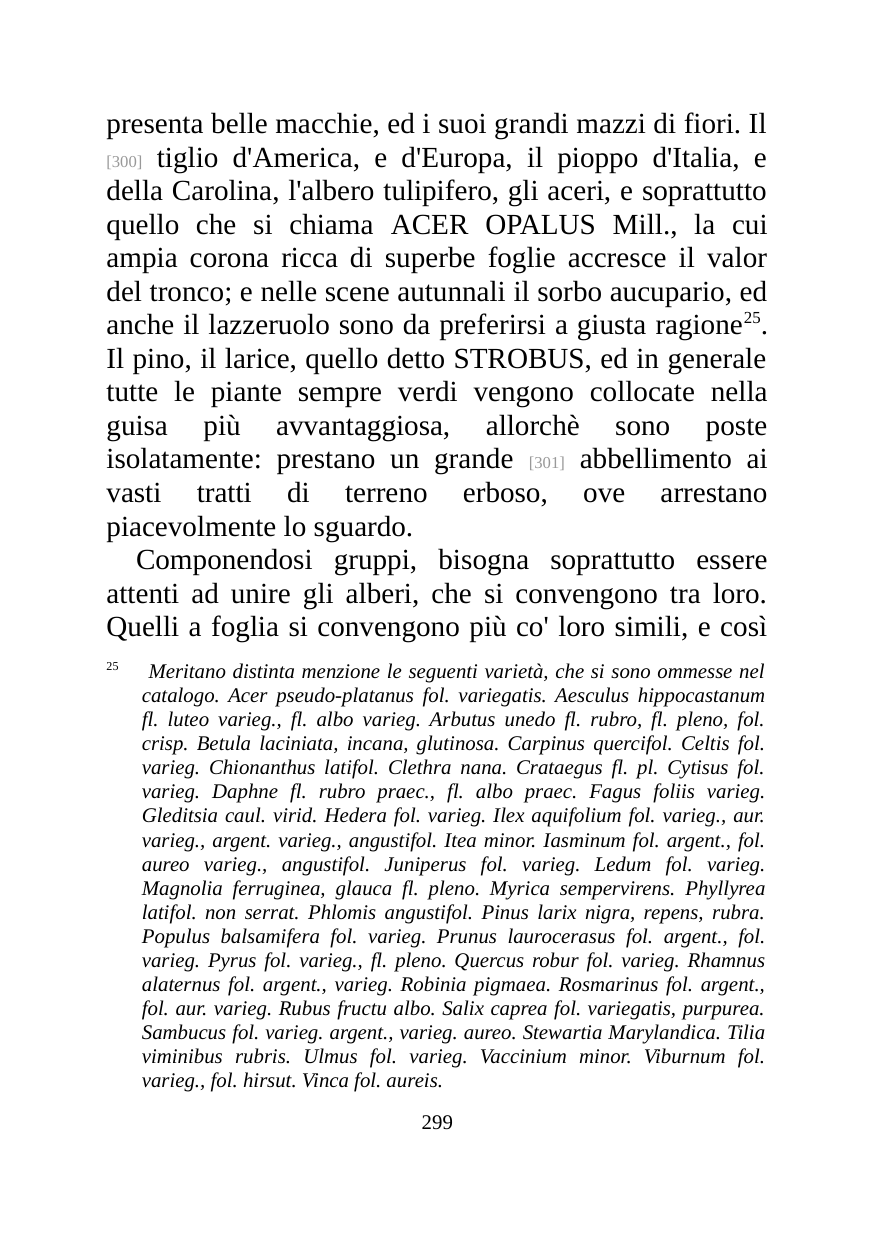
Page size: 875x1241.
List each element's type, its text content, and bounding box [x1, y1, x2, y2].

text Componendosi gruppi, bisogna soprattutto essere attenti ad unire gli alberi, che si convengono tra loro. Quelli a foglia si convengono più co' loro simili, e così [106, 542, 768, 643]
text presenta belle macchie, ed i suoi grandi mazzi di fiori. Il [300] tiglio d'America, e d'Europa, il pioppo d'Italia, e della Carolina, l'albero tulipifero, gli aceri, e soprattutto quello che si chiama ACER OPALUS Mill., la cui ampia corona ricca di superbe foglie accresce il valor del tronco; e nelle scene autunnali il sorbo aucupario, ed anche il lazzeruolo sono da preferirsi a giusta ragione. Il pino, il larice, quello detto STROBUS, ed in generale tutte le piante sempre verdi vengono collocate nella guisa più avvantaggiosa, allorchè sono poste isolatamente: prestano un grande [301] abbellimento ai vasti tratti di terreno erboso, ove arrestano piacevolmente lo sguardo. [106, 106, 768, 542]
text Meritano distinta menzione le seguenti varietà, che si sono ommesse nel catalogo. Acer pseudo-platanus fol. variegatis. Aesculus hippocastanum fl. luteo varieg., fl. albo varieg. Arbutus unedo fl. rubro, fl. pleno, fol. crisp. Betula laciniata, incana, glutinosa. Carpinus quercifol. Celtis fol. varieg. Chionanthus latifol. Clethra nana. Crataegus fl. pl. Cytisus fol. varieg. Daphne fl. rubro praec., fl. albo praec. Fagus foliis varieg. Gleditsia caul. virid. Hedera fol. varieg. Ilex aquifolium fol. varieg., aur. varieg., argent. varieg., angustifol. Itea minor. Iasminum fol. argent., fol. aureo varieg., angustifol. Juniperus fol. varieg. Ledum fol. varieg. Magnolia ferruginea, glauca fl. pleno. Myrica sempervirens. Phyllyrea latifol. non serrat. Phlomis angustifol. Pinus larix nigra, repens, rubra. Populus balsamifera fol. varieg. Prunus laurocerasus fol. argent., fol. varieg. Pyrus fol. varieg., fl. pleno. Quercus robur fol. varieg. Rhamnus alaternus fol. argent., varieg. Robinia pigmaea. Rosmarinus fol. argent., fol. aur. varieg. Rubus fructu albo. Salix caprea fol. variegatis, purpurea. Sambucus fol. varieg. argent., varieg. aureo. Stewartia Marylandica. Tilia viminibus rubris. Ulmus fol. varieg. Vaccinium minor. Viburnum fol. varieg., fol. hirsut. Vinca fol. aureis. [106, 659, 768, 1092]
